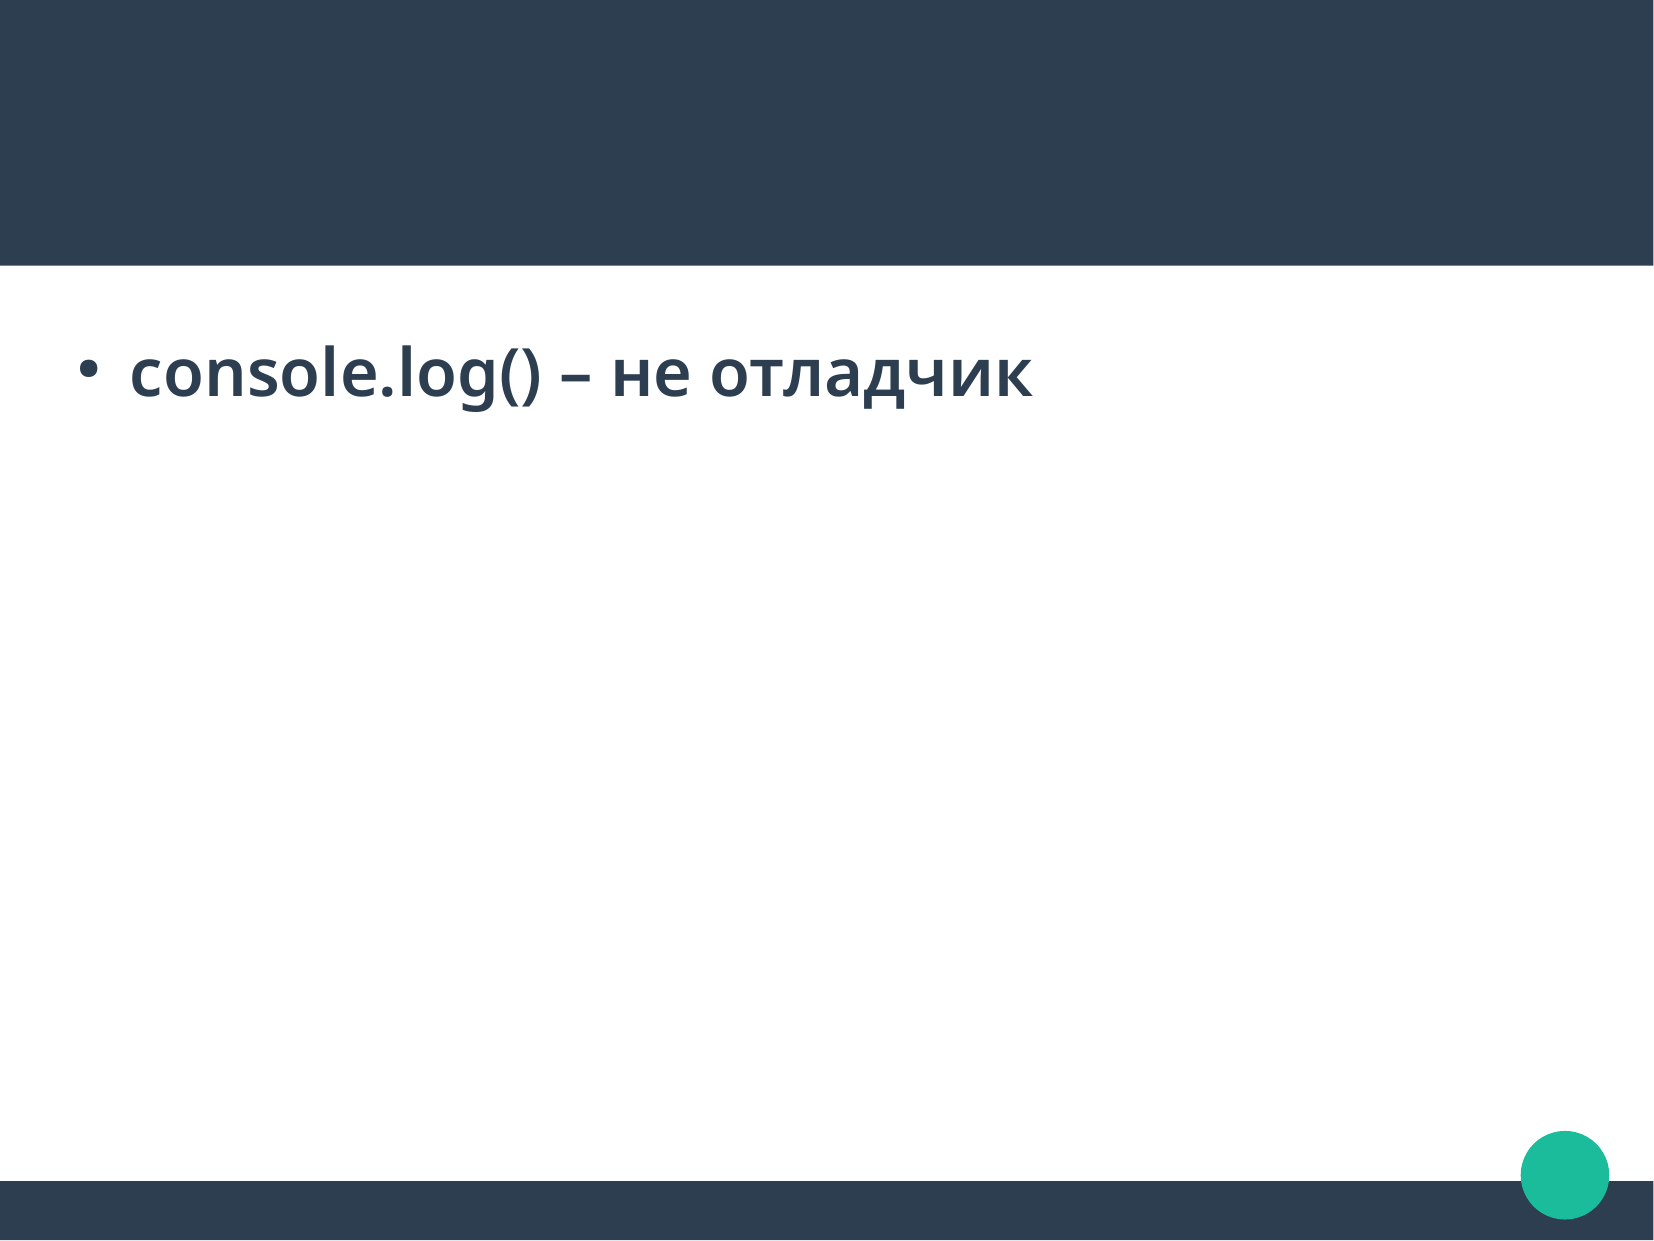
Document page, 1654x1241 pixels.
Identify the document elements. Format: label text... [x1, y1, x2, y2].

list сonsole.log() – не отладчик [59, 324, 1595, 1152]
